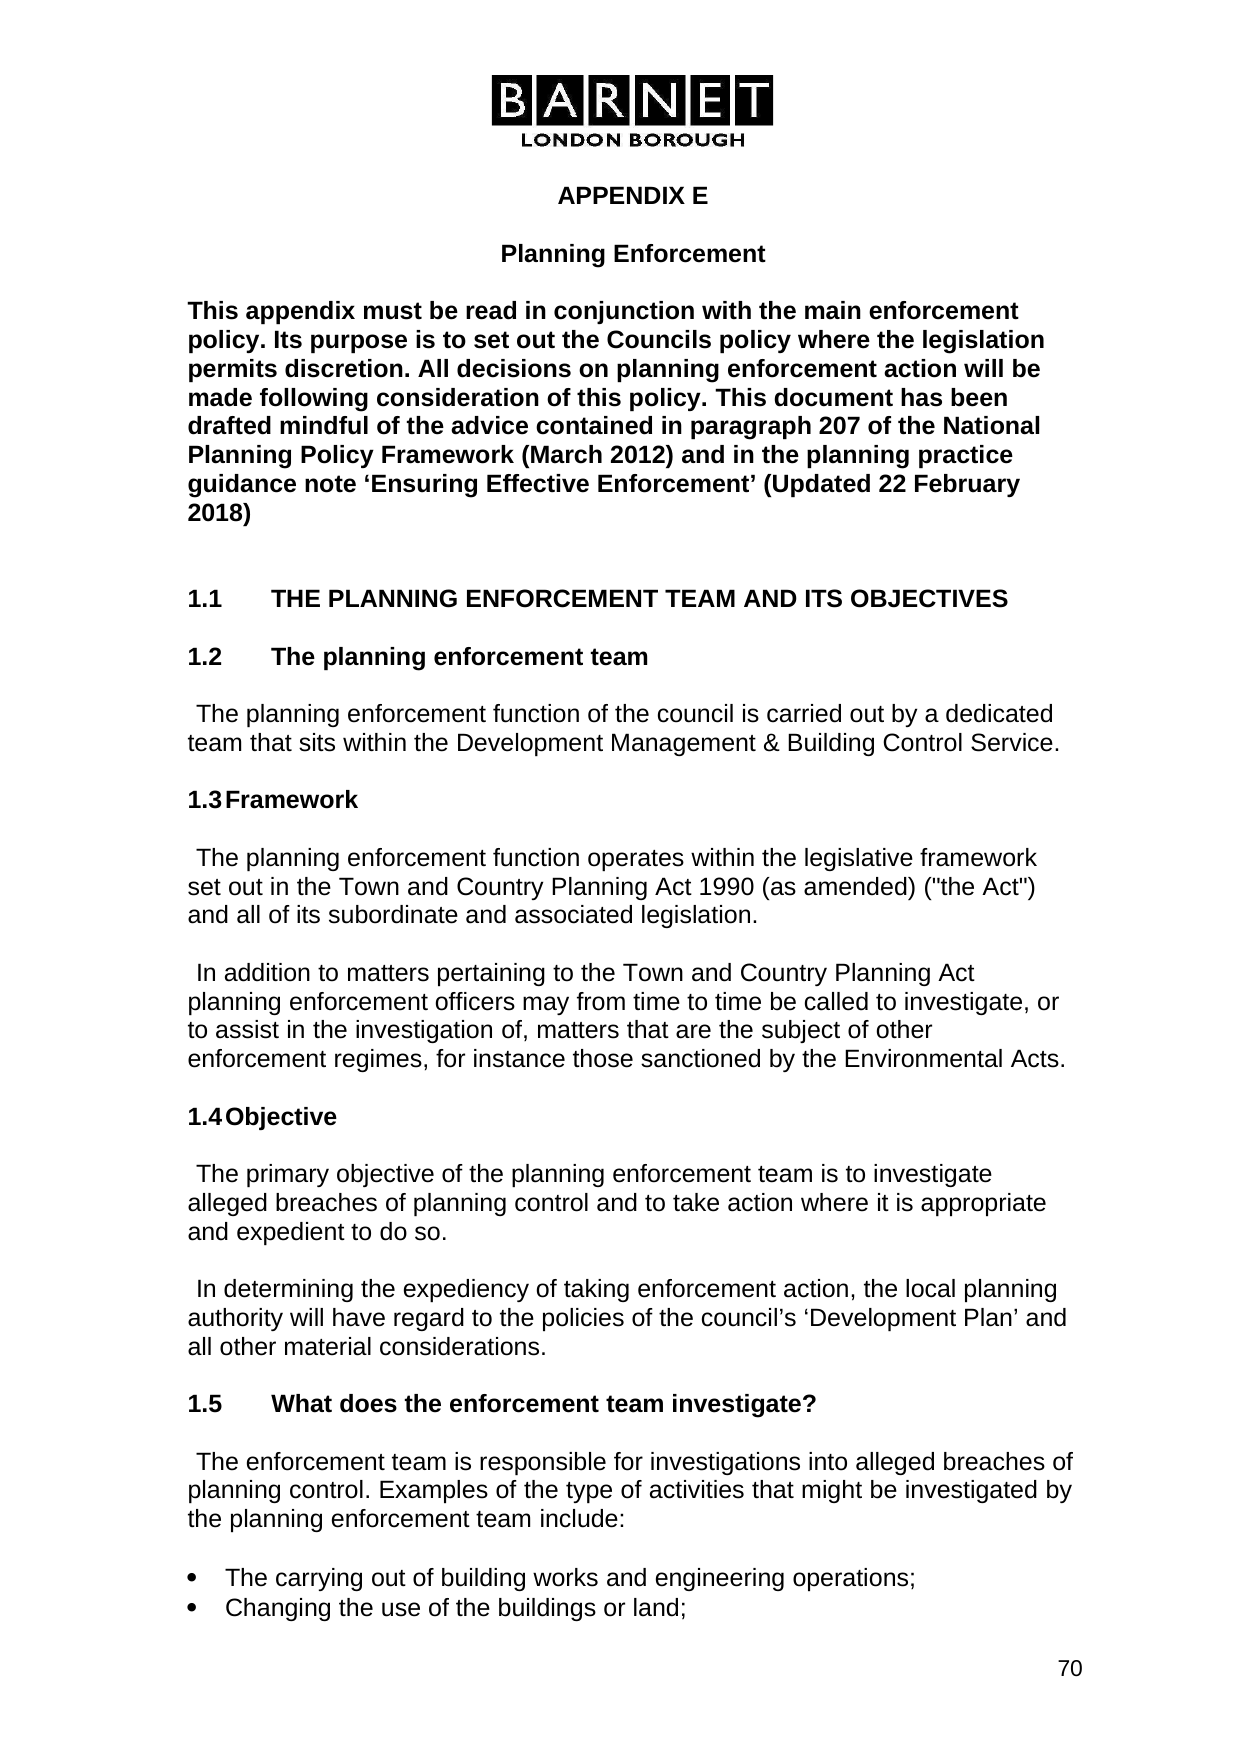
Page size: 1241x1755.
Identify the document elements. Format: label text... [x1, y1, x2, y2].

text The planning enforcement function of the council is carried out by a dedicated team that sits within the Development Management & Building Control Service. [187, 699, 1076, 756]
subtitle What does the enforcement team investigate? [187, 1389, 1163, 1418]
text Planning Enforcement [253, 239, 1013, 267]
subtitle Objective [187, 1102, 1163, 1130]
text This appendix must be read in conjunction with the main enforcement policy. Its purpose is to set out the Councils policy where the legislation permits discretion. All decisions on planning enforcement action will be made following consideration of this policy. This document has been drafted mindful of the advice contained in paragraph 207 of the National Planning Policy Framework (March 2012) and in the planning practice [187, 296, 1048, 469]
list Changing the use of the buildings or land; [187, 1592, 1163, 1622]
text The primary objective of the planning enforcement team is to investigate alleged breaches of planning control and to take action where it is appropriate and expedient to do so. [187, 1159, 1066, 1245]
subtitle Framework [187, 785, 1163, 814]
text guidance note ‘Ensuring Effective Enforcement’ (Updated 22 February 2018) [187, 469, 1023, 526]
text The enforcement team is responsible for investigations into alleged breaches of planning control. Examples of the type of activities that might be investigated by the planning enforcement team include: [187, 1447, 1074, 1533]
list The carrying out of building works and engineering operations; [187, 1562, 1163, 1592]
text The planning enforcement function operates within the legislative framework set out in the Town and Country Planning Act 1990 (as amended) ("the Act") and all of its subordinate and associated legislation. [187, 843, 1038, 929]
subtitle THE PLANNING ENFORCEMENT TEAM AND ITS OBJECTIVES [187, 584, 1163, 613]
text In addition to matters pertaining to the Town and Country Planning Act planning enforcement officers may from time to time be called to investigate, or to assist in the investigation of, matters that are the subject of other enforcement regimes, for instance those sanctioned by the Environmental Acts. [187, 958, 1076, 1073]
text In determining the expediency of taking enforcement action, the local planning authority will have regard to the policies of the council’s ‘Development Plan’ and all other material considerations. [187, 1274, 1070, 1360]
subtitle APPENDIX E [253, 181, 1013, 210]
subtitle The planning enforcement team [187, 641, 1163, 670]
